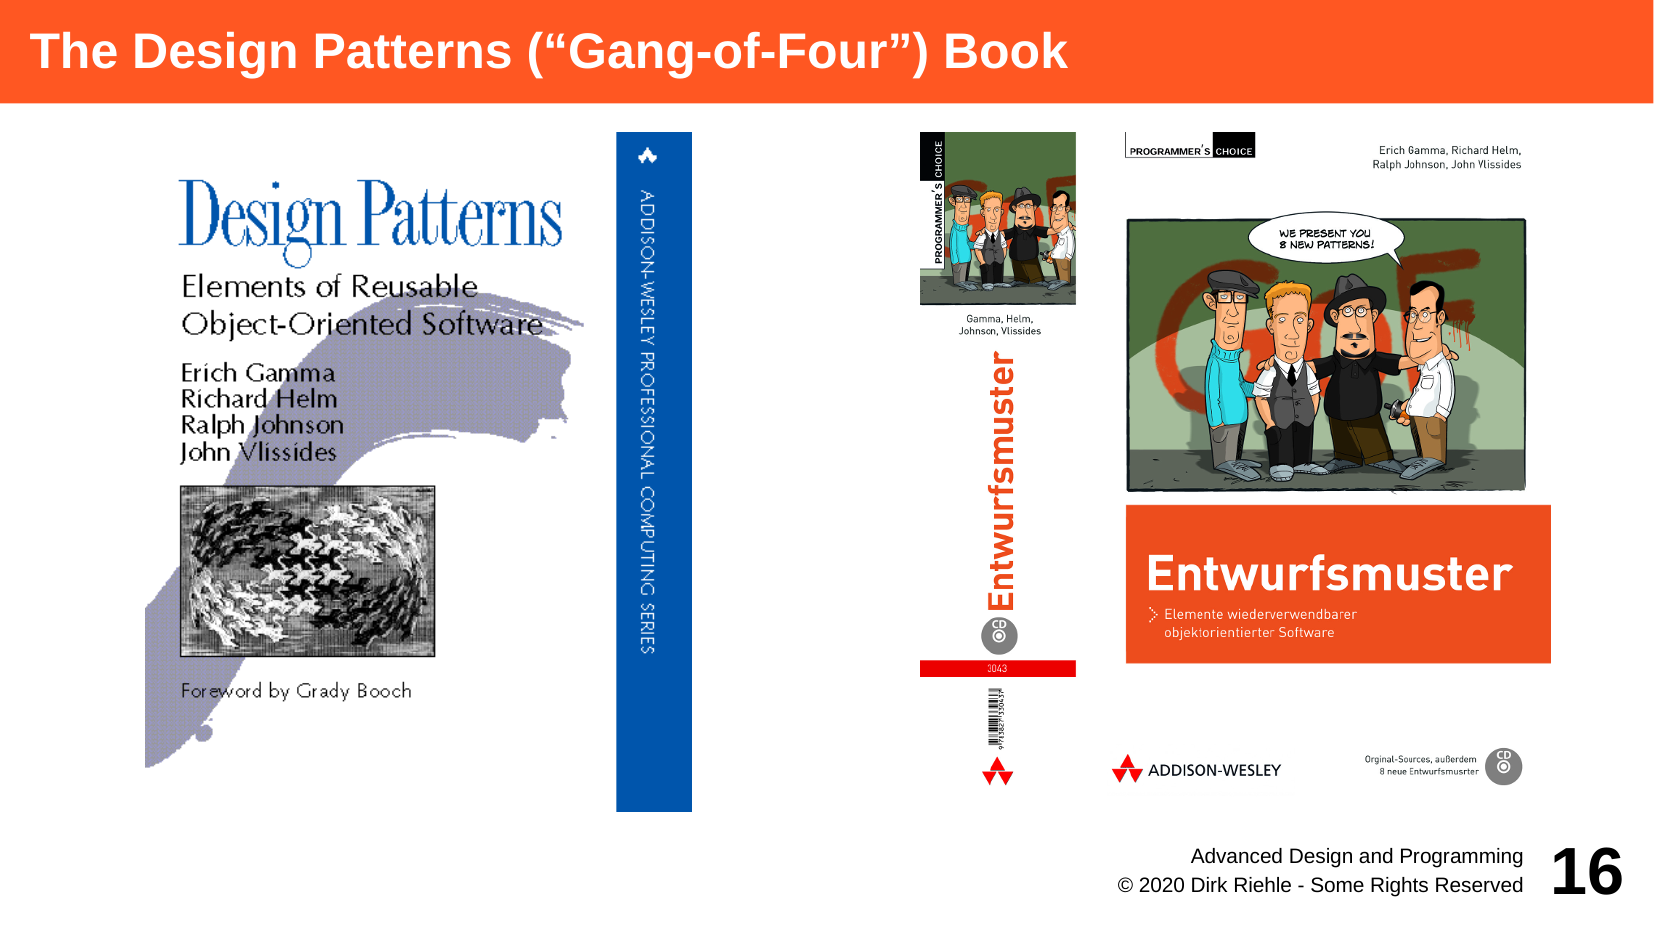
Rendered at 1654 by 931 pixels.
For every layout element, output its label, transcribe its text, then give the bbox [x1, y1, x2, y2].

picture [139, 132, 698, 813]
title The Design Patterns (“Gang-of-Four”) Book [0, 0, 1654, 104]
picture [895, 132, 1576, 813]
